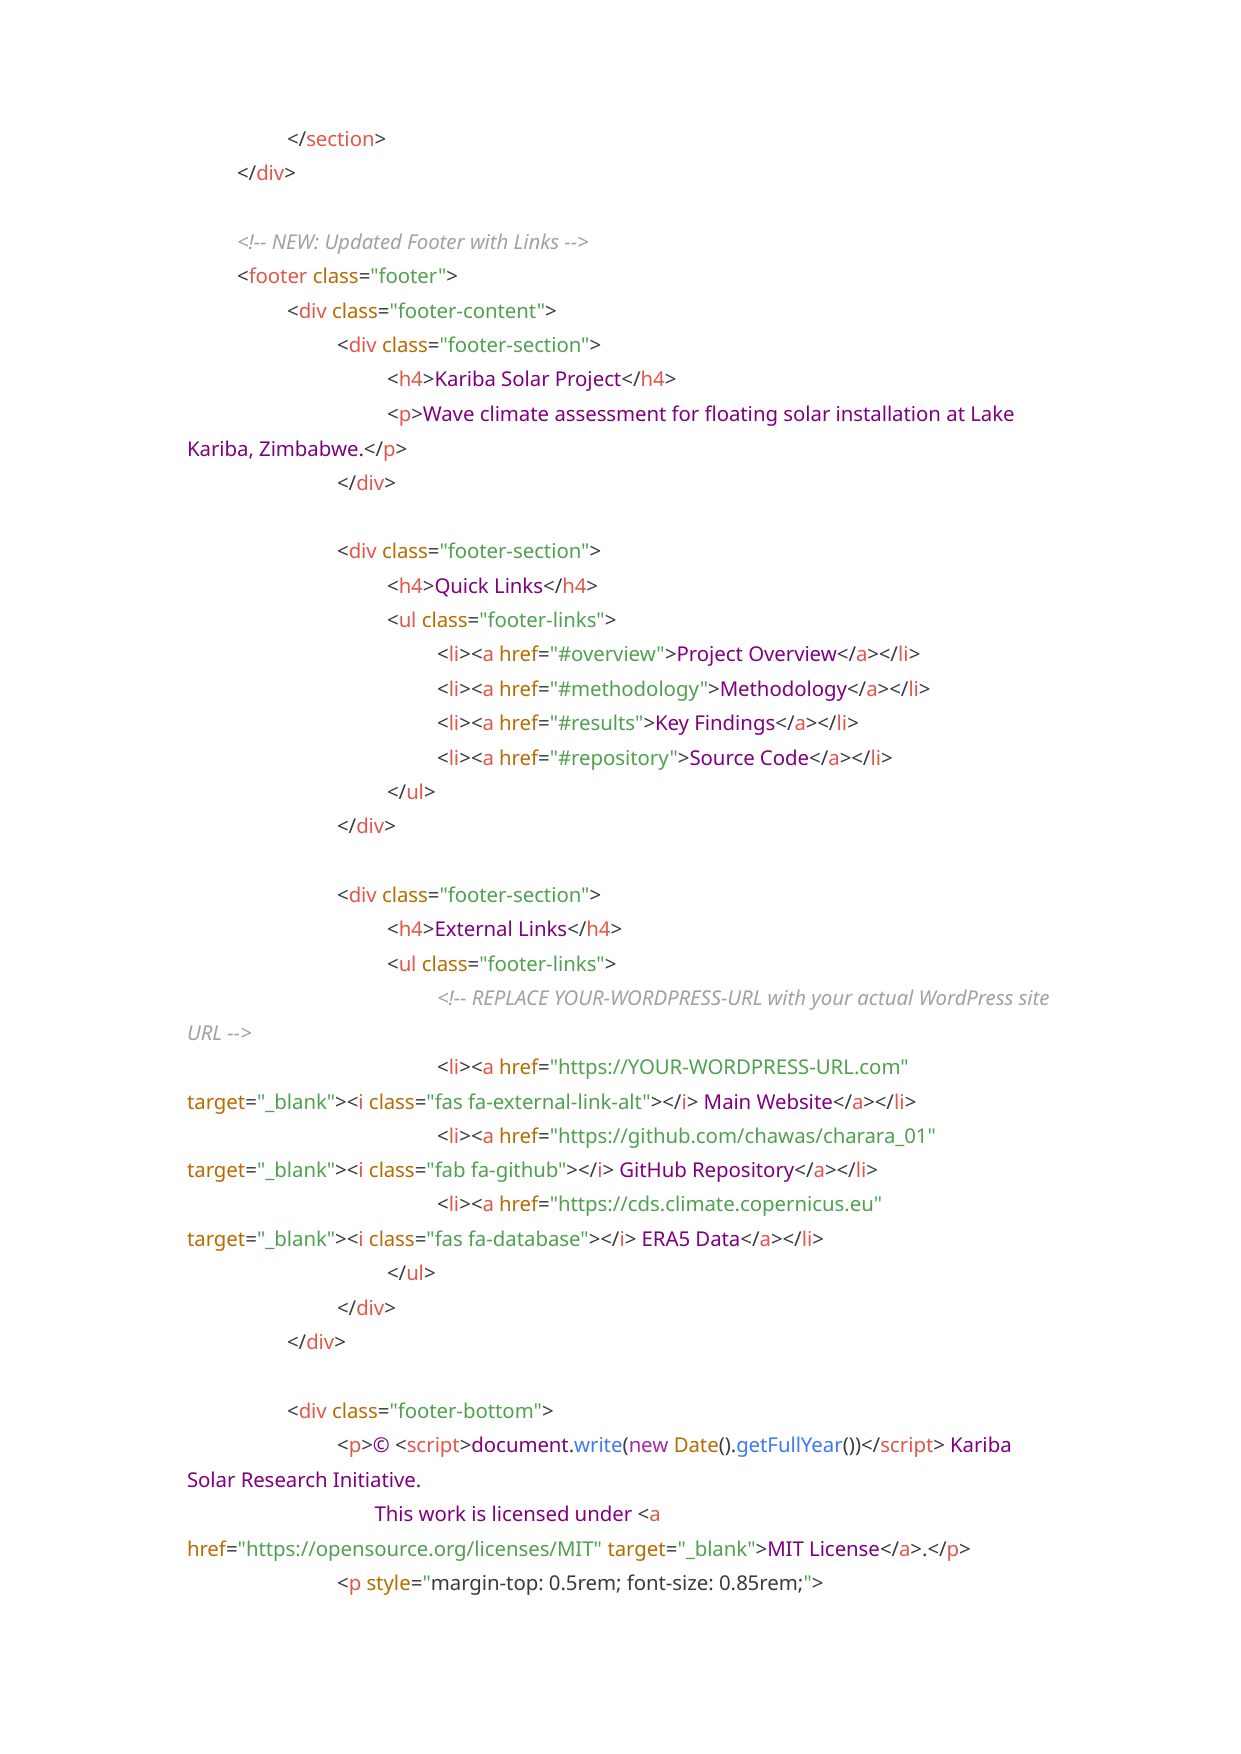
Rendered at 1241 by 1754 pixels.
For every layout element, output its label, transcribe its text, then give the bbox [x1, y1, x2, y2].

text <li><a href="https://cds.climate.copernicus.eu" target="_blank"><i class="fas fa-database"></i> ERA5 Data</a></li> [187, 1184, 1053, 1252]
text <p style="margin-top: 0.5rem; font-size: 0.85rem;"> [187, 1562, 1053, 1596]
text </div> [187, 806, 1053, 840]
text <h4>External Links</h4> [187, 909, 1053, 943]
text <h4>Quick Links</h4> [187, 565, 1053, 599]
text </div> [187, 462, 1053, 496]
text <li><a href="#overview">Project Overview</a></li> [187, 634, 1053, 668]
text This work is licensed under <a href="https://opensource.org/licenses/MIT" target="_blank">MIT License</a>.</p> [187, 1493, 1053, 1562]
text <div class="footer-section"> [187, 874, 1053, 909]
text <p>© <script>document.write(new Date().getFullYear())</script> Kariba Solar Research Initiative. [187, 1424, 1053, 1493]
text <li><a href="#results">Key Findings</a></li> [187, 702, 1053, 737]
text </section> [187, 118, 1053, 152]
text <div class="footer-content"> [187, 290, 1053, 324]
text <p>Wave climate assessment for floating solar installation at Lake Kariba, Zimbabwe.</p> [187, 393, 1053, 462]
text <li><a href="#repository">Source Code</a></li> [187, 737, 1053, 771]
text <h4>Kariba Solar Project</h4> [187, 359, 1053, 393]
text </div> [187, 1287, 1053, 1321]
text </div> [187, 152, 1053, 187]
text <!-- REPLACE YOUR-WORDPRESS-URL with your actual WordPress site URL --> [187, 977, 1053, 1046]
text </ul> [187, 771, 1053, 806]
text <div class="footer-section"> [187, 531, 1053, 565]
text <li><a href="#methodology">Methodology</a></li> [187, 668, 1053, 702]
text <!-- NEW: Updated Footer with Links --> [187, 221, 1053, 256]
text <li><a href="https://github.com/chawas/charara_01" target="_blank"><i class="fab fa-github"></i> GitHub Repository</a></li> [187, 1115, 1053, 1184]
text </ul> [187, 1252, 1053, 1287]
text <ul class="footer-links"> [187, 599, 1053, 634]
text <li><a href="https://YOUR-WORDPRESS-URL.com" target="_blank"><i class="fas fa-external-link-alt"></i> Main Website</a></li> [187, 1046, 1053, 1115]
text <div class="footer-bottom"> [187, 1390, 1053, 1424]
text <div class="footer-section"> [187, 324, 1053, 359]
text <ul class="footer-links"> [187, 943, 1053, 977]
text <footer class="footer"> [187, 256, 1053, 290]
text </div> [187, 1321, 1053, 1356]
